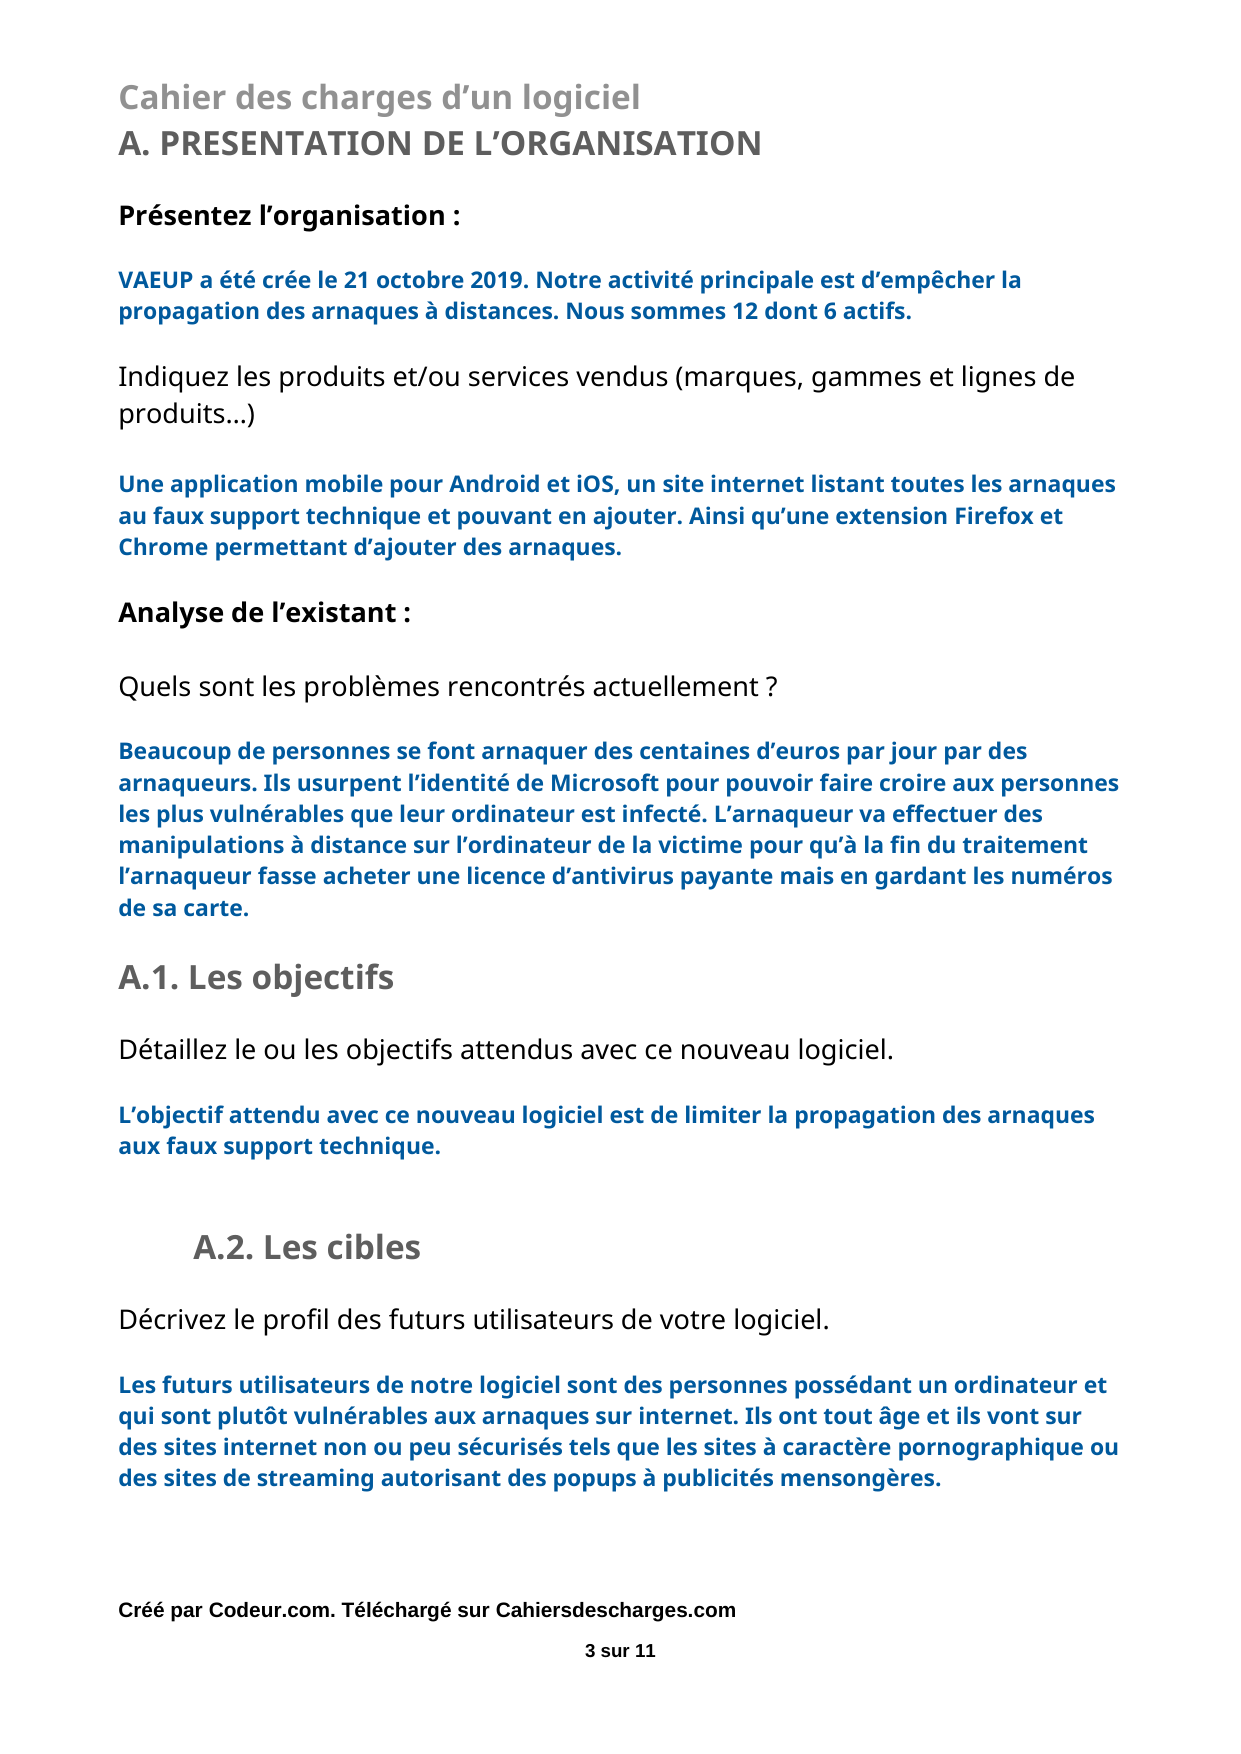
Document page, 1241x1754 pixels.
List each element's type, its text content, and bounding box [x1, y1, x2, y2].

text Décrivez le profil des futurs utilisateurs de votre logiciel. [118, 1301, 1122, 1337]
text Quels sont les problèmes rencontrés actuellement ? [118, 667, 1122, 704]
text Indiquez les produits et/ou services vendus (marques, gammes et lignes de produits…) [118, 358, 1122, 432]
text Analyse de l’existant : [118, 593, 1122, 630]
subtitle A.1. Les objectifs [118, 954, 1122, 999]
text L’objectif attendu avec ce nouveau logiciel est de limiter la propagation des arnaques aux faux support technique. [118, 1099, 1122, 1161]
text Présentez l’organisation : [118, 196, 1122, 233]
subtitle A. PRESENTATION DE L’ORGANISATION [118, 119, 1122, 165]
subtitle A.2. Les cibles [118, 1224, 1122, 1269]
text Une application mobile pour Android et iOS, un site internet listant toutes les arnaques au faux support technique et pouvant en ajouter. Ainsi qu’une extension Firefox et Chrome permettant d’ajouter des arnaques. [118, 468, 1122, 562]
text VAEUP a été crée le 21 octobre 2019. Notre activité principale est d’empêcher la propagation des arnaques à distances. Nous sommes 12 dont 6 actifs. [118, 264, 1122, 327]
text Détaillez le ou les objectifs attendus avec ce nouveau logiciel. [118, 1031, 1122, 1068]
text Beaucoup de personnes se font arnaquer des centaines d’euros par jour par des arnaqueurs. Ils usurpent l’identité de Microsoft pour pouvoir faire croire aux personnes les plus vulnérables que leur ordinateur est infecté. L’arnaqueur va effectuer des manipulations à distance sur l’ordinateur de la victime pour qu’à la fin du traitement l’arnaqueur fasse acheter une licence d’antivirus payante mais en gardant les numéros de sa carte. [118, 735, 1122, 923]
text Les futurs utilisateurs de notre logiciel sont des personnes possédant un ordinateur et qui sont plutôt vulnérables aux arnaques sur internet. Ils ont tout âge et ils vont sur des sites internet non ou peu sécurisés tels que les sites à caractère pornographique ou des sites de streaming autorisant des popups à publicités mensongères. [118, 1369, 1122, 1494]
